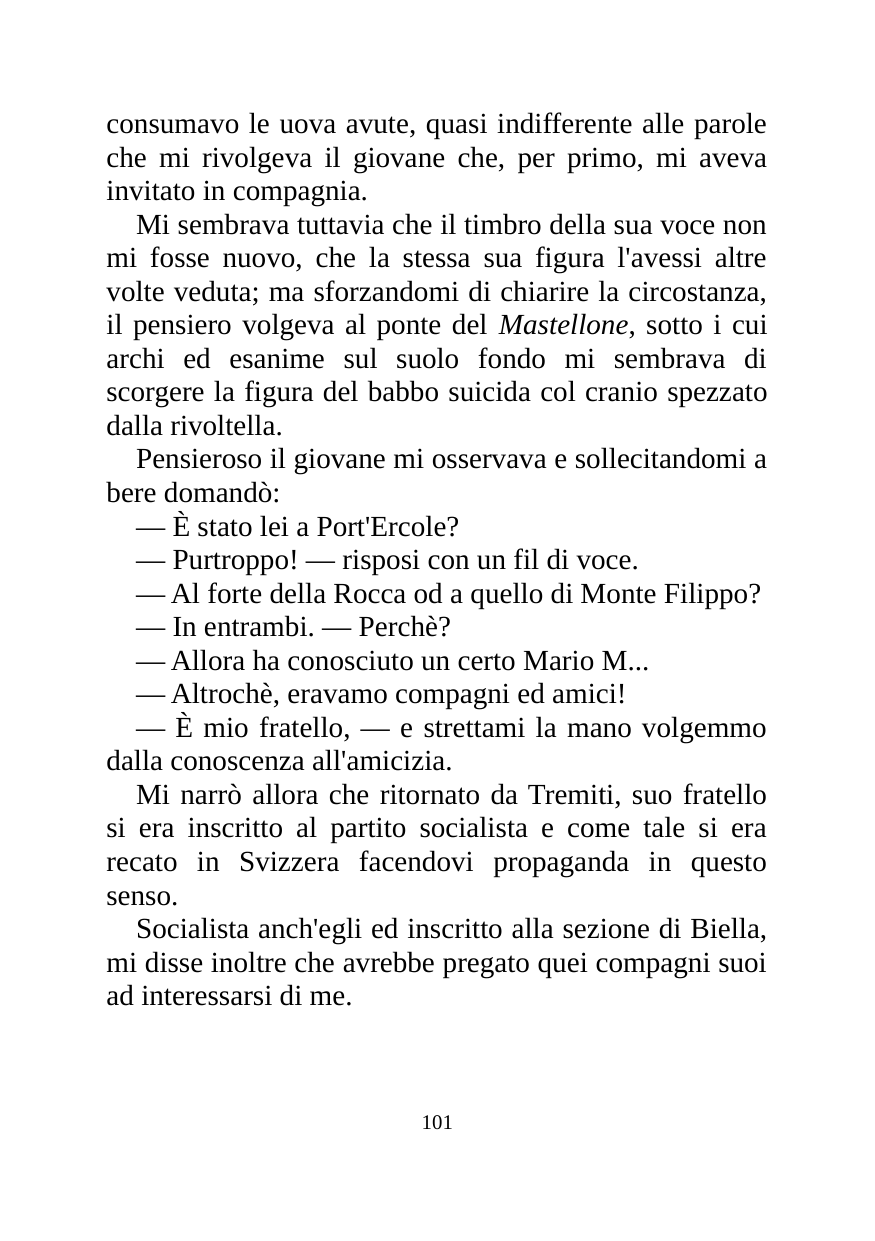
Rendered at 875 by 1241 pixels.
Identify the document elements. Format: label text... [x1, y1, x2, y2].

text Pensieroso il giovane mi osservava e sollecitandomi a bere domandò: [106, 442, 768, 509]
text Mi narrò allora che ritornato da Tremiti, suo fratello si era inscritto al partito socialista e come tale si era recato in Svizzera facendovi propaganda in questo senso. [106, 777, 768, 911]
text consumavo le uova avute, quasi indifferente alle parole che mi rivolgeva il giovane che, per primo, mi aveva invitato in compagnia. [106, 106, 768, 207]
text — Purtroppo! — risposi con un fil di voce. [106, 542, 768, 576]
text Socialista anch'egli ed inscritto alla sezione di Biella, mi disse inoltre che avrebbe pregato quei compagni suoi ad interessarsi di me. [106, 911, 768, 1012]
text — È mio fratello, — e strettami la mano volgemmo dalla conoscenza all'amicizia. [106, 710, 768, 777]
text — Allora ha conosciuto un certo Mario M... [106, 643, 768, 676]
text Mi sembrava tuttavia che il timbro della sua voce non mi fosse nuovo, che la stessa sua figura l'avessi altre volte veduta; ma sforzandomi di chiarire la circostanza, il pensiero volgeva al ponte del Mastellone, sotto i cui archi ed esanime sul suolo fondo mi sembrava di scorgere la figura del babbo suicida col cranio spezzato dalla rivoltella. [106, 207, 768, 442]
text — È stato lei a Port'Ercole? [106, 509, 768, 542]
text — In entrambi. — Perchè? [106, 609, 768, 643]
text — Altrochè, eravamo compagni ed amici! [106, 676, 768, 710]
text — Al forte della Rocca od a quello di Monte Filippo? [106, 576, 768, 609]
